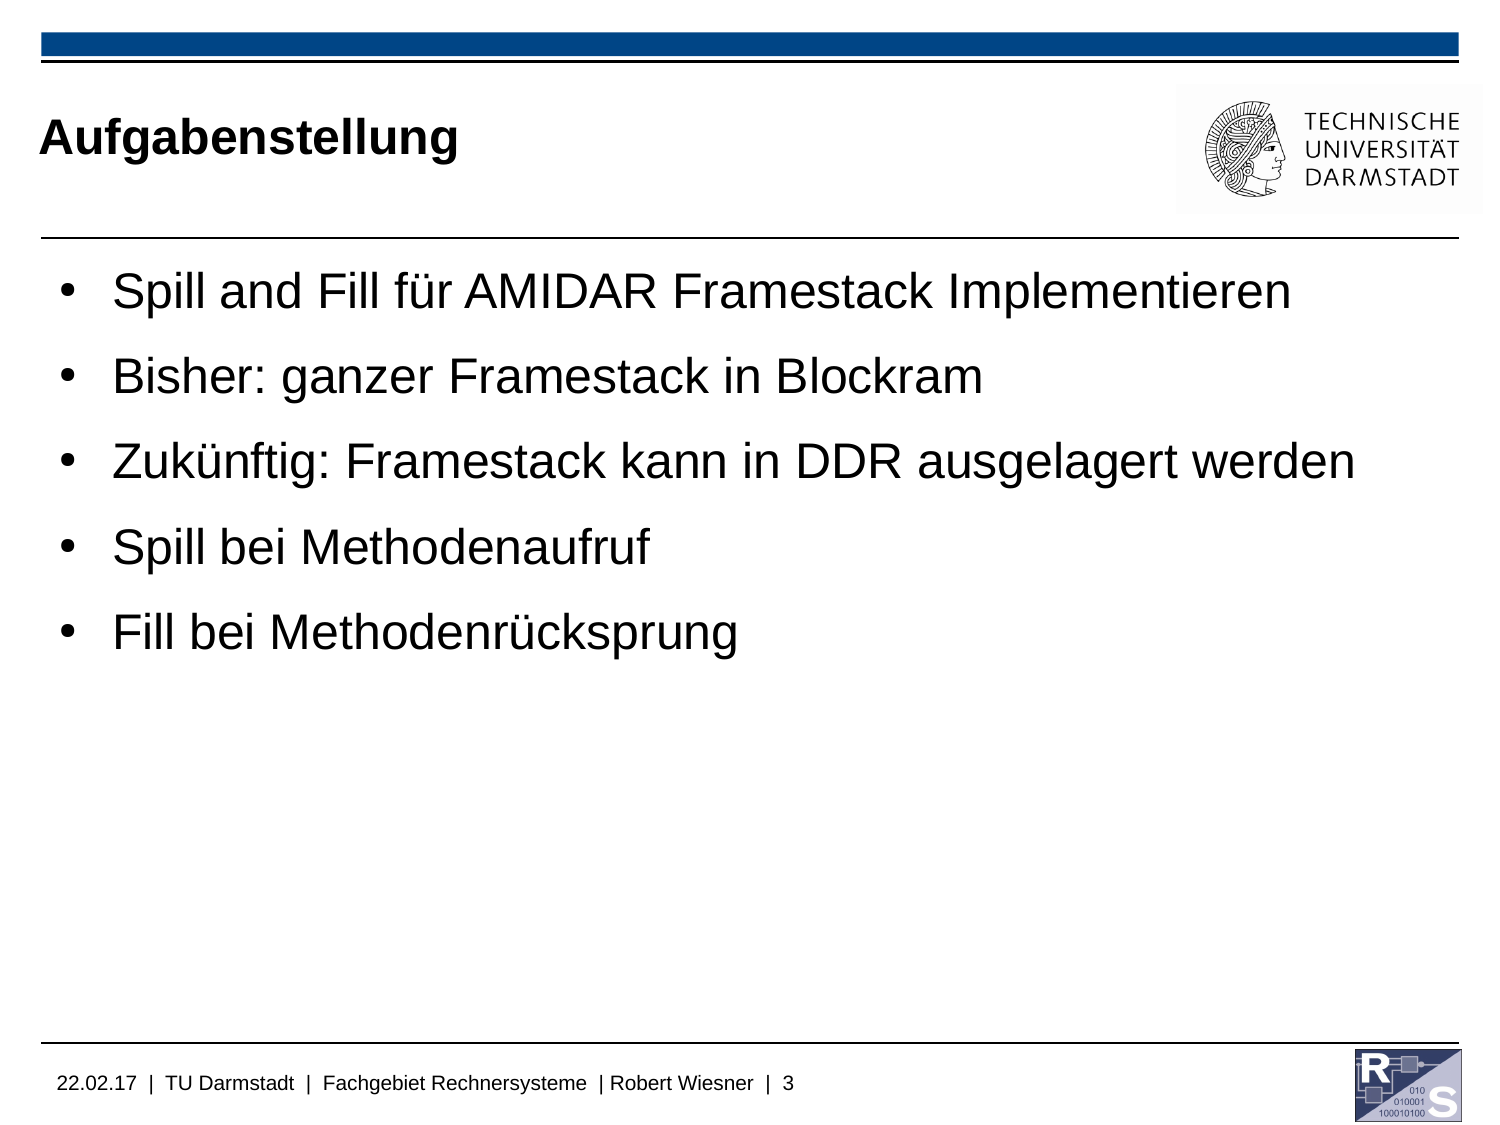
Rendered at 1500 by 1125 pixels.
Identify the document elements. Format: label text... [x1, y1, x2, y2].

list Spill and Fill für AMIDAR Framestack Implementieren Bisher: ganzer Framestack in Blockram Zukünftig: Framestack kann in DDR ausgelagert werden Spill bei Methodenaufruf Fill bei Methodenrücksprung [41, 263, 1455, 1032]
title Aufgabenstellung [38, 62, 1134, 213]
picture [1355, 1049, 1462, 1122]
